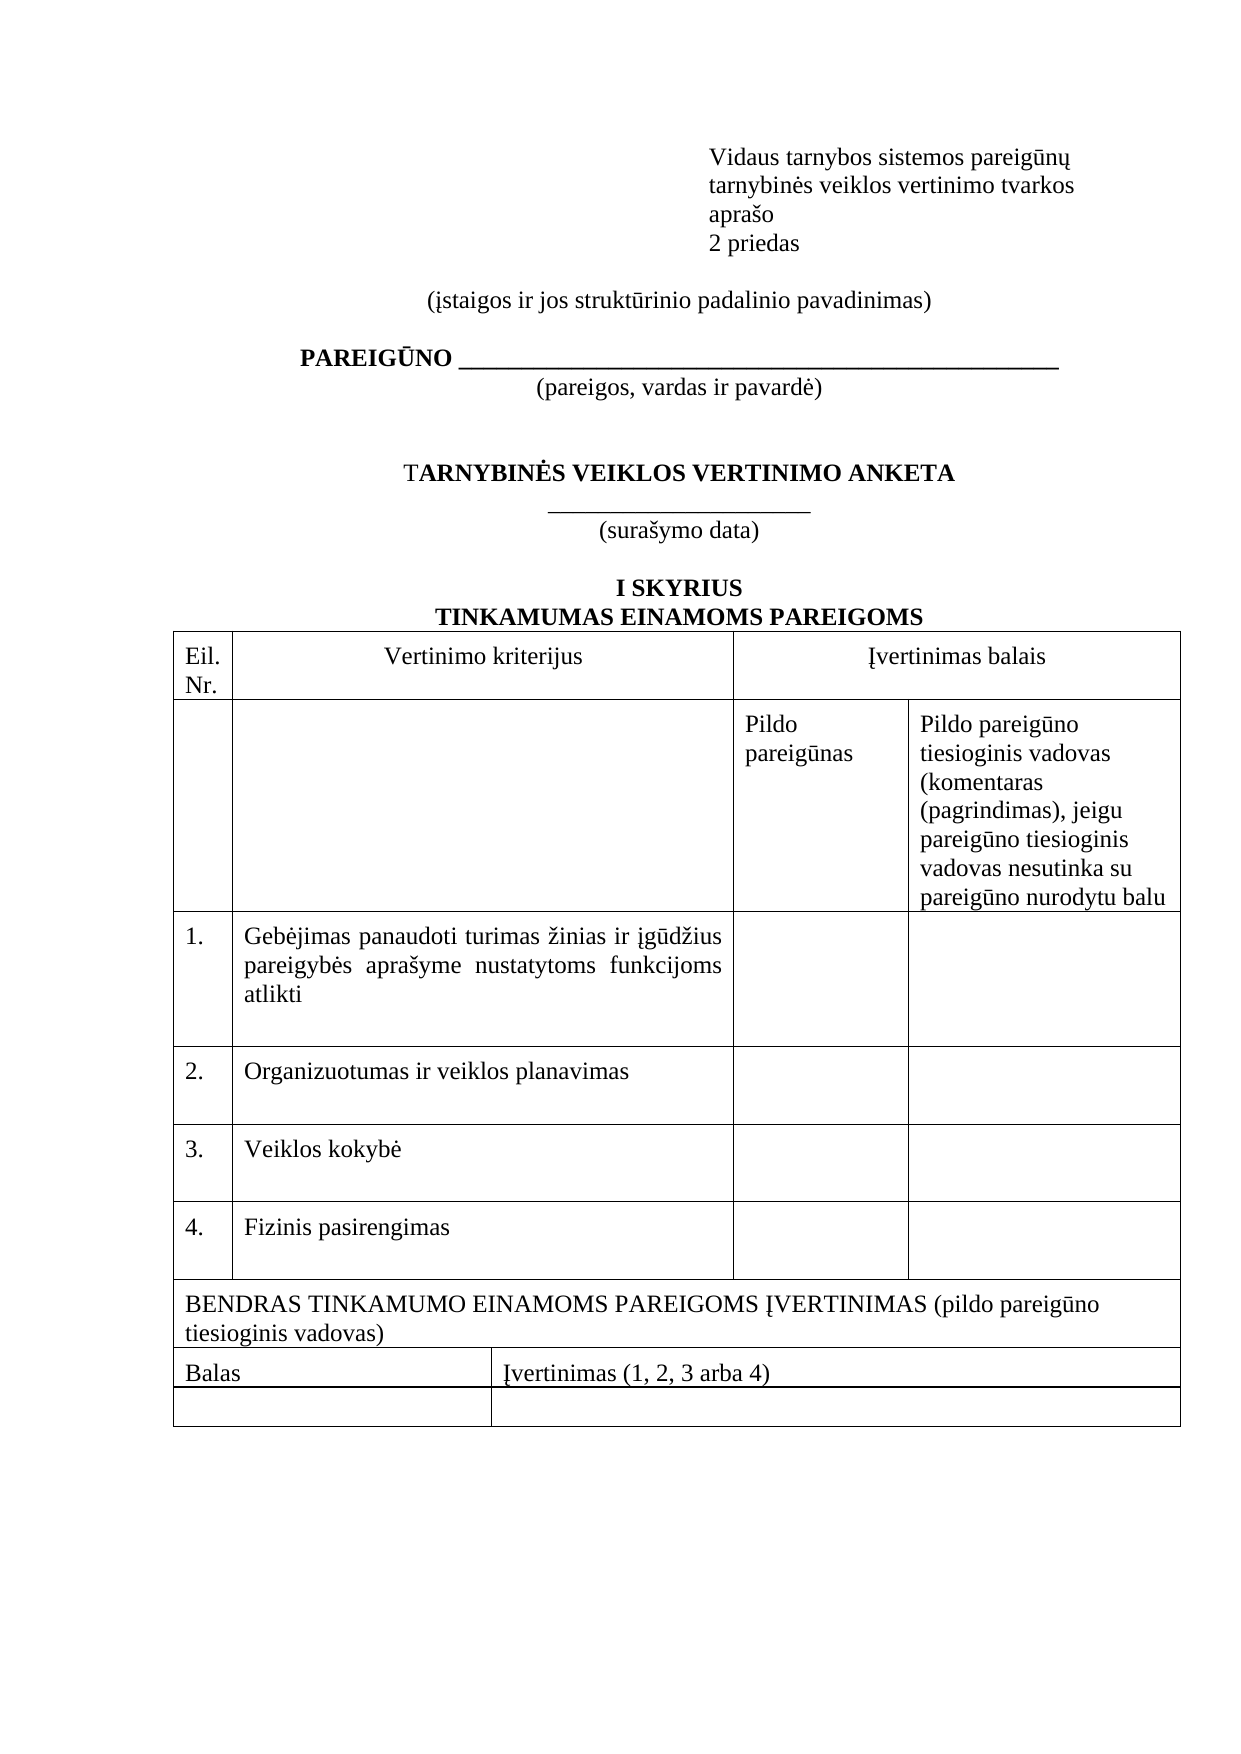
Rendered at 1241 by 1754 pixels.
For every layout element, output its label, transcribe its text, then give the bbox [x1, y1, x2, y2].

text 2 priedas [177, 228, 1181, 257]
table_cell Gebėjimas panaudoti turimas žinias ir įgūdžius pareigybės aprašyme nustatytoms funkcijoms atlikti [233, 912, 733, 1046]
text aprašo [177, 199, 1181, 228]
table_cell Pildo pareigūno tiesioginis vadovas (komentaras (pagrindimas), jeigu pareigūno tiesioginis vadovas nesutinka su pareigūno nurodytu balu [909, 700, 1180, 911]
table_cell Organizuotumas ir veiklos planavimas [233, 1047, 733, 1123]
table_cell [734, 1202, 908, 1279]
table_cell [734, 912, 908, 1046]
table_cell [909, 1202, 1180, 1279]
table_cell Veiklos kokybė [233, 1125, 733, 1201]
table_cell [909, 1047, 1180, 1123]
table_cell Pildo pareigūnas [734, 700, 908, 911]
table_cell 3. [174, 1125, 232, 1201]
text tarnybinės veiklos vertinimo tvarkos [177, 171, 1181, 199]
text TARNYBINĖS VEIKLOS VERTINIMO ANKETA [177, 458, 1181, 487]
table_cell 1. [174, 912, 232, 1046]
text PAREIGŪNO ________________________________________________ [177, 343, 1181, 372]
text TINKAMUMAS EINAMOMS PAREIGOMS [177, 602, 1181, 631]
text _____________________ [177, 487, 1181, 516]
text I SKYRIUS [177, 573, 1181, 602]
table_cell 4. [174, 1202, 232, 1279]
table_cell BENDRAS TINKAMUMO EINAMOMS PAREIGOMS ĮVERTINIMAS (pildo pareigūno tiesioginis vadovas) [174, 1280, 1180, 1347]
text (įstaigos ir jos struktūrinio padalinio pavadinimas) [177, 286, 1181, 314]
table_cell Įvertinimas (1, 2, 3 arba 4) [492, 1348, 1180, 1386]
table_cell [492, 1388, 1180, 1426]
table_header Eil. Nr. [174, 632, 232, 699]
table_header Vertinimo kriterijus [233, 632, 733, 699]
table_cell [174, 700, 232, 911]
text (pareigos, vardas ir pavardė) [177, 372, 1181, 401]
table_header Įvertinimas balais [734, 632, 1180, 699]
table_cell [734, 1047, 908, 1123]
table_cell 2. [174, 1047, 232, 1123]
table_cell [909, 1125, 1180, 1201]
table_cell [734, 1125, 908, 1201]
table_cell [909, 912, 1180, 1046]
table_cell Fizinis pasirengimas [233, 1202, 733, 1279]
text Vidaus tarnybos sistemos pareigūnų [177, 142, 1181, 171]
table_cell Balas [174, 1348, 491, 1386]
table_cell [174, 1388, 491, 1426]
text (surašymo data) [177, 516, 1181, 544]
table_cell [233, 700, 733, 911]
